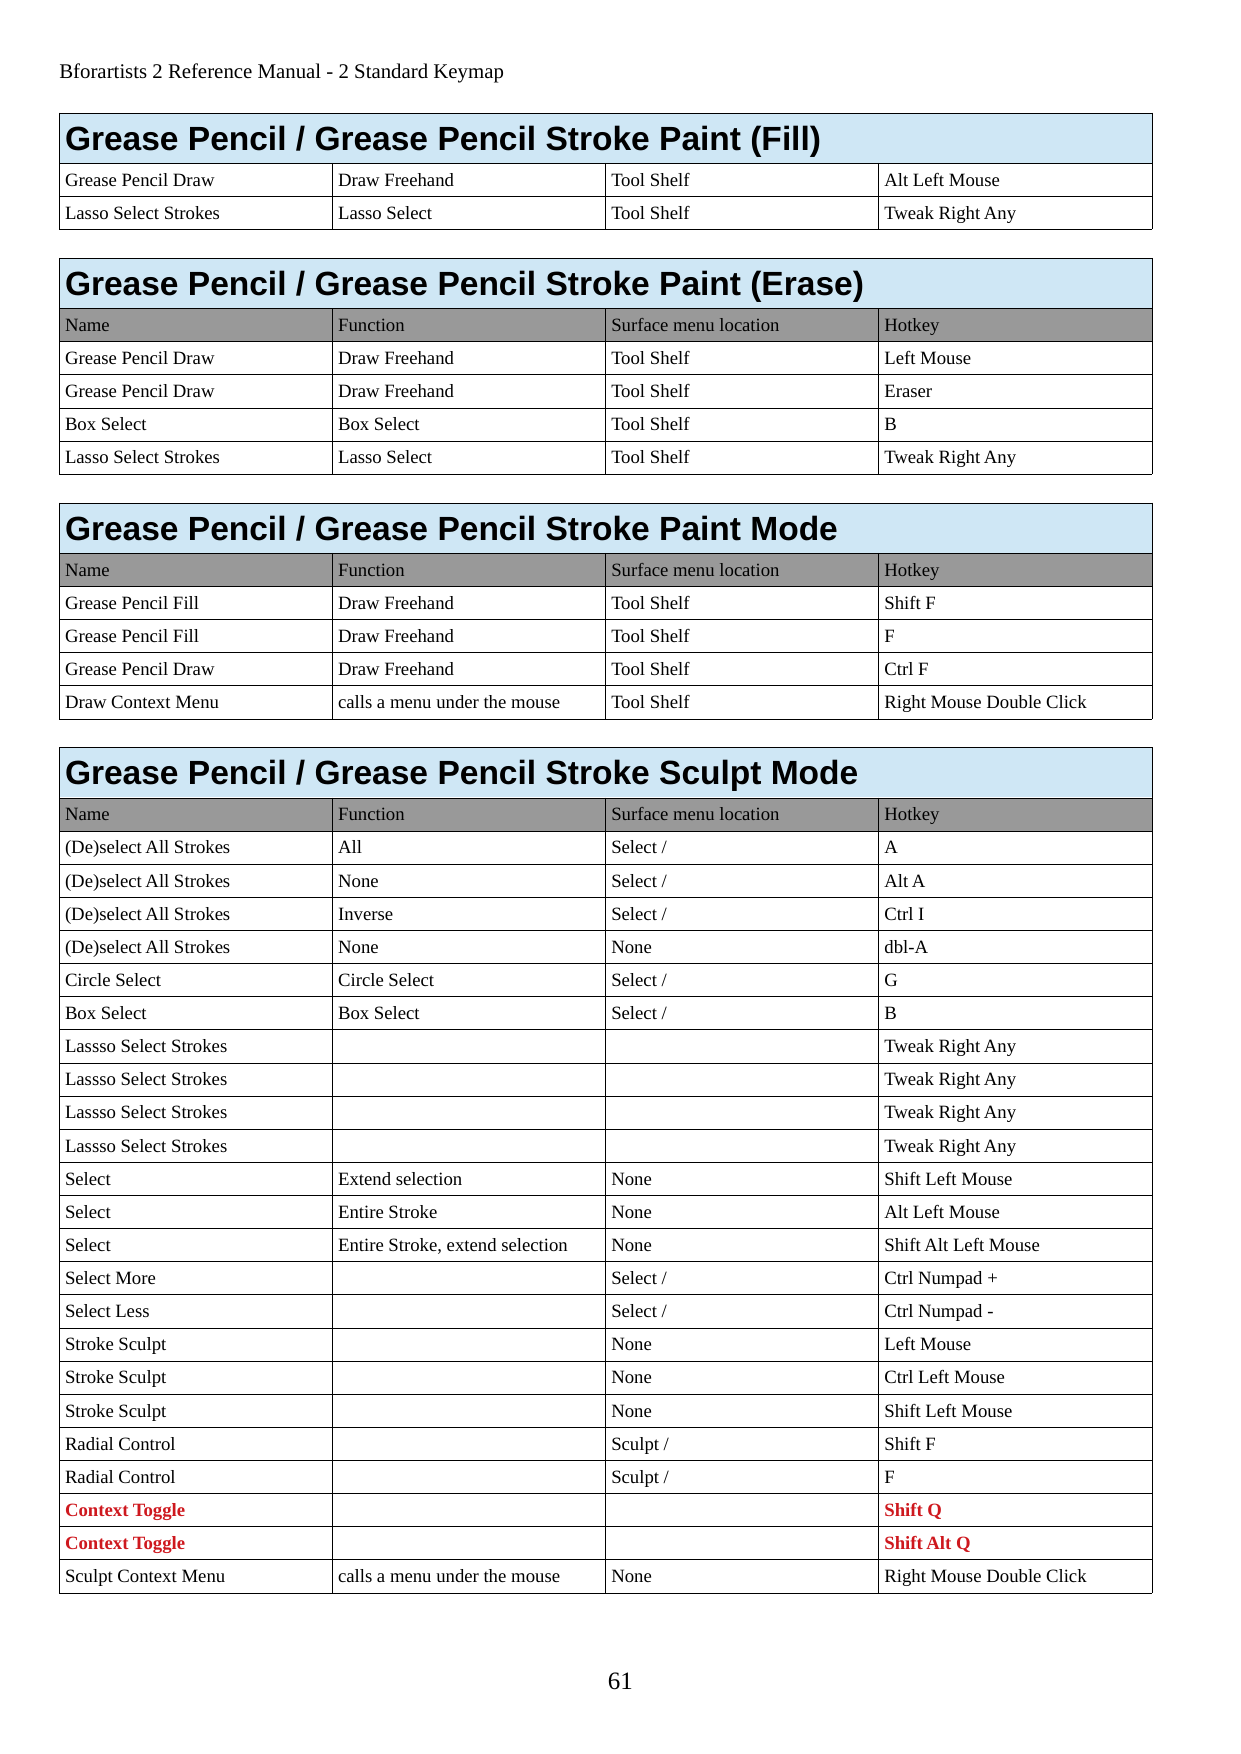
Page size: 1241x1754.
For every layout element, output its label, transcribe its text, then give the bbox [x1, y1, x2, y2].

table_cell Tool Shelf [606, 409, 878, 441]
table_cell None [606, 1329, 878, 1361]
table_cell Box Select [333, 997, 605, 1029]
table_cell Stroke Sculpt [60, 1395, 332, 1427]
table_cell Stroke Sculpt [60, 1329, 332, 1361]
table_cell F [879, 620, 1152, 652]
table_cell Draw Context Menu [60, 686, 332, 718]
table_cell [333, 1262, 605, 1294]
table_cell Lasso Select [333, 442, 605, 474]
table_cell [606, 1030, 878, 1062]
table_cell Select / [606, 1262, 878, 1294]
table_cell Surface menu location [606, 309, 878, 341]
table_cell None [333, 931, 605, 963]
table_cell Tool Shelf [606, 442, 878, 474]
table_cell Lassso Select Strokes [60, 1130, 332, 1162]
table_cell None [606, 1196, 878, 1228]
table_cell [333, 1494, 605, 1526]
table_cell Extend selection [333, 1163, 605, 1195]
table_cell Surface menu location [606, 799, 878, 831]
table_cell None [606, 931, 878, 963]
table_cell Hotkey [879, 309, 1152, 341]
table_cell Alt A [879, 865, 1152, 897]
table_cell Box Select [60, 997, 332, 1029]
table_cell None [606, 1395, 878, 1427]
table_cell calls a menu under the mouse [333, 686, 605, 718]
table_cell [606, 1494, 878, 1526]
table_cell Shift Q [879, 1494, 1152, 1526]
table_cell Tool Shelf [606, 197, 878, 229]
table_cell Alt Left Mouse [879, 1196, 1152, 1228]
table_cell Entire Stroke [333, 1196, 605, 1228]
table_cell Tool Shelf [606, 375, 878, 407]
table_cell Select [60, 1229, 332, 1261]
table_cell Sculpt / [606, 1428, 878, 1460]
table_cell Sculpt / [606, 1461, 878, 1493]
table_cell Context Toggle [60, 1494, 332, 1526]
table_cell Select / [606, 865, 878, 897]
table_cell Grease Pencil Draw [60, 342, 332, 374]
table_cell Context Toggle [60, 1527, 332, 1559]
table_cell Hotkey [879, 799, 1152, 831]
table_cell Tweak Right Any [879, 442, 1152, 474]
table_cell Shift Alt Left Mouse [879, 1229, 1152, 1261]
table_cell Function [333, 799, 605, 831]
table_cell Ctrl Numpad - [879, 1295, 1152, 1327]
table_cell Eraser [879, 375, 1152, 407]
table_cell B [879, 997, 1152, 1029]
table_cell F [879, 1461, 1152, 1493]
table_cell Ctrl F [879, 653, 1152, 685]
table_cell Draw Freehand [333, 587, 605, 619]
table_cell Left Mouse [879, 1329, 1152, 1361]
table_cell Hotkey [879, 554, 1152, 586]
table_cell [333, 1329, 605, 1361]
table_cell Name [60, 799, 332, 831]
table_cell Draw Freehand [333, 620, 605, 652]
table_cell Tool Shelf [606, 342, 878, 374]
table_header Grease Pencil / Grease Pencil Stroke Paint (Fill) [60, 114, 1152, 163]
table_cell Select Less [60, 1295, 332, 1327]
table_cell Name [60, 309, 332, 341]
table_cell [333, 1295, 605, 1327]
table_cell Draw Freehand [333, 164, 605, 196]
table_cell Alt Left Mouse [879, 164, 1152, 196]
table_cell Tweak Right Any [879, 1130, 1152, 1162]
table_cell None [606, 1560, 878, 1592]
table_cell Lassso Select Strokes [60, 1097, 332, 1129]
table_cell Lasso Select [333, 197, 605, 229]
table_cell Select / [606, 832, 878, 864]
table_cell Function [333, 309, 605, 341]
table_cell Shift Left Mouse [879, 1395, 1152, 1427]
table_header Grease Pencil / Grease Pencil Stroke Sculpt Mode [60, 748, 1152, 797]
table_cell Box Select [333, 409, 605, 441]
table_cell [333, 1130, 605, 1162]
table_cell Select / [606, 997, 878, 1029]
table_cell A [879, 832, 1152, 864]
table_cell dbl-A [879, 931, 1152, 963]
table_cell Tweak Right Any [879, 1097, 1152, 1129]
table_header Grease Pencil / Grease Pencil Stroke Paint Mode [60, 504, 1152, 553]
table_cell Tool Shelf [606, 653, 878, 685]
table_cell [333, 1362, 605, 1394]
table_cell Grease Pencil Draw [60, 375, 332, 407]
table_cell calls a menu under the mouse [333, 1560, 605, 1592]
table_cell (De)select All Strokes [60, 865, 332, 897]
table_cell Tweak Right Any [879, 197, 1152, 229]
table_cell [333, 1395, 605, 1427]
table_cell [606, 1130, 878, 1162]
table_cell Tweak Right Any [879, 1064, 1152, 1096]
table_cell Radial Control [60, 1428, 332, 1460]
table_cell Ctrl I [879, 898, 1152, 930]
table_cell Lasso Select Strokes [60, 197, 332, 229]
table_cell Left Mouse [879, 342, 1152, 374]
table_cell G [879, 964, 1152, 996]
table_cell Draw Freehand [333, 653, 605, 685]
table_cell Select / [606, 898, 878, 930]
table_cell Shift F [879, 587, 1152, 619]
table_cell Draw Freehand [333, 342, 605, 374]
table_cell Lasso Select Strokes [60, 442, 332, 474]
table_cell Grease Pencil Fill [60, 587, 332, 619]
table_cell Ctrl Left Mouse [879, 1362, 1152, 1394]
table_cell Tool Shelf [606, 164, 878, 196]
table_cell Circle Select [333, 964, 605, 996]
table_cell [333, 1461, 605, 1493]
table_cell Tool Shelf [606, 587, 878, 619]
table_cell Tweak Right Any [879, 1030, 1152, 1062]
table_cell [333, 1097, 605, 1129]
table_cell [606, 1064, 878, 1096]
table_cell Surface menu location [606, 554, 878, 586]
table_cell (De)select All Strokes [60, 931, 332, 963]
table_cell Grease Pencil Draw [60, 653, 332, 685]
table_cell None [606, 1229, 878, 1261]
table_cell (De)select All Strokes [60, 898, 332, 930]
table_cell Lassso Select Strokes [60, 1064, 332, 1096]
table_cell Entire Stroke, extend selection [333, 1229, 605, 1261]
table_cell Shift Alt Q [879, 1527, 1152, 1559]
table_cell Draw Freehand [333, 375, 605, 407]
table_cell [333, 1064, 605, 1096]
table_cell Select / [606, 964, 878, 996]
table_cell Inverse [333, 898, 605, 930]
table_cell Ctrl Numpad + [879, 1262, 1152, 1294]
table_cell None [333, 865, 605, 897]
table_cell All [333, 832, 605, 864]
table_cell Grease Pencil Draw [60, 164, 332, 196]
table_cell Tool Shelf [606, 620, 878, 652]
table_cell B [879, 409, 1152, 441]
table_cell Right Mouse Double Click [879, 1560, 1152, 1592]
table_cell Radial Control [60, 1461, 332, 1493]
table_cell Sculpt Context Menu [60, 1560, 332, 1592]
table_cell [333, 1030, 605, 1062]
table_cell Circle Select [60, 964, 332, 996]
table_cell (De)select All Strokes [60, 832, 332, 864]
table_cell [333, 1527, 605, 1559]
table_cell Box Select [60, 409, 332, 441]
table_header Grease Pencil / Grease Pencil Stroke Paint (Erase) [60, 259, 1152, 308]
table_cell Stroke Sculpt [60, 1362, 332, 1394]
table_cell Function [333, 554, 605, 586]
table_cell Select [60, 1196, 332, 1228]
table_cell [606, 1097, 878, 1129]
table_cell Grease Pencil Fill [60, 620, 332, 652]
table_cell Tool Shelf [606, 686, 878, 718]
table_cell Right Mouse Double Click [879, 686, 1152, 718]
table_cell None [606, 1362, 878, 1394]
table_cell [333, 1428, 605, 1460]
table_cell Select More [60, 1262, 332, 1294]
table_cell Select / [606, 1295, 878, 1327]
table_cell None [606, 1163, 878, 1195]
table_cell Shift Left Mouse [879, 1163, 1152, 1195]
table_cell Shift F [879, 1428, 1152, 1460]
table_cell Select [60, 1163, 332, 1195]
table_cell [606, 1527, 878, 1559]
table_cell Lassso Select Strokes [60, 1030, 332, 1062]
table_cell Name [60, 554, 332, 586]
